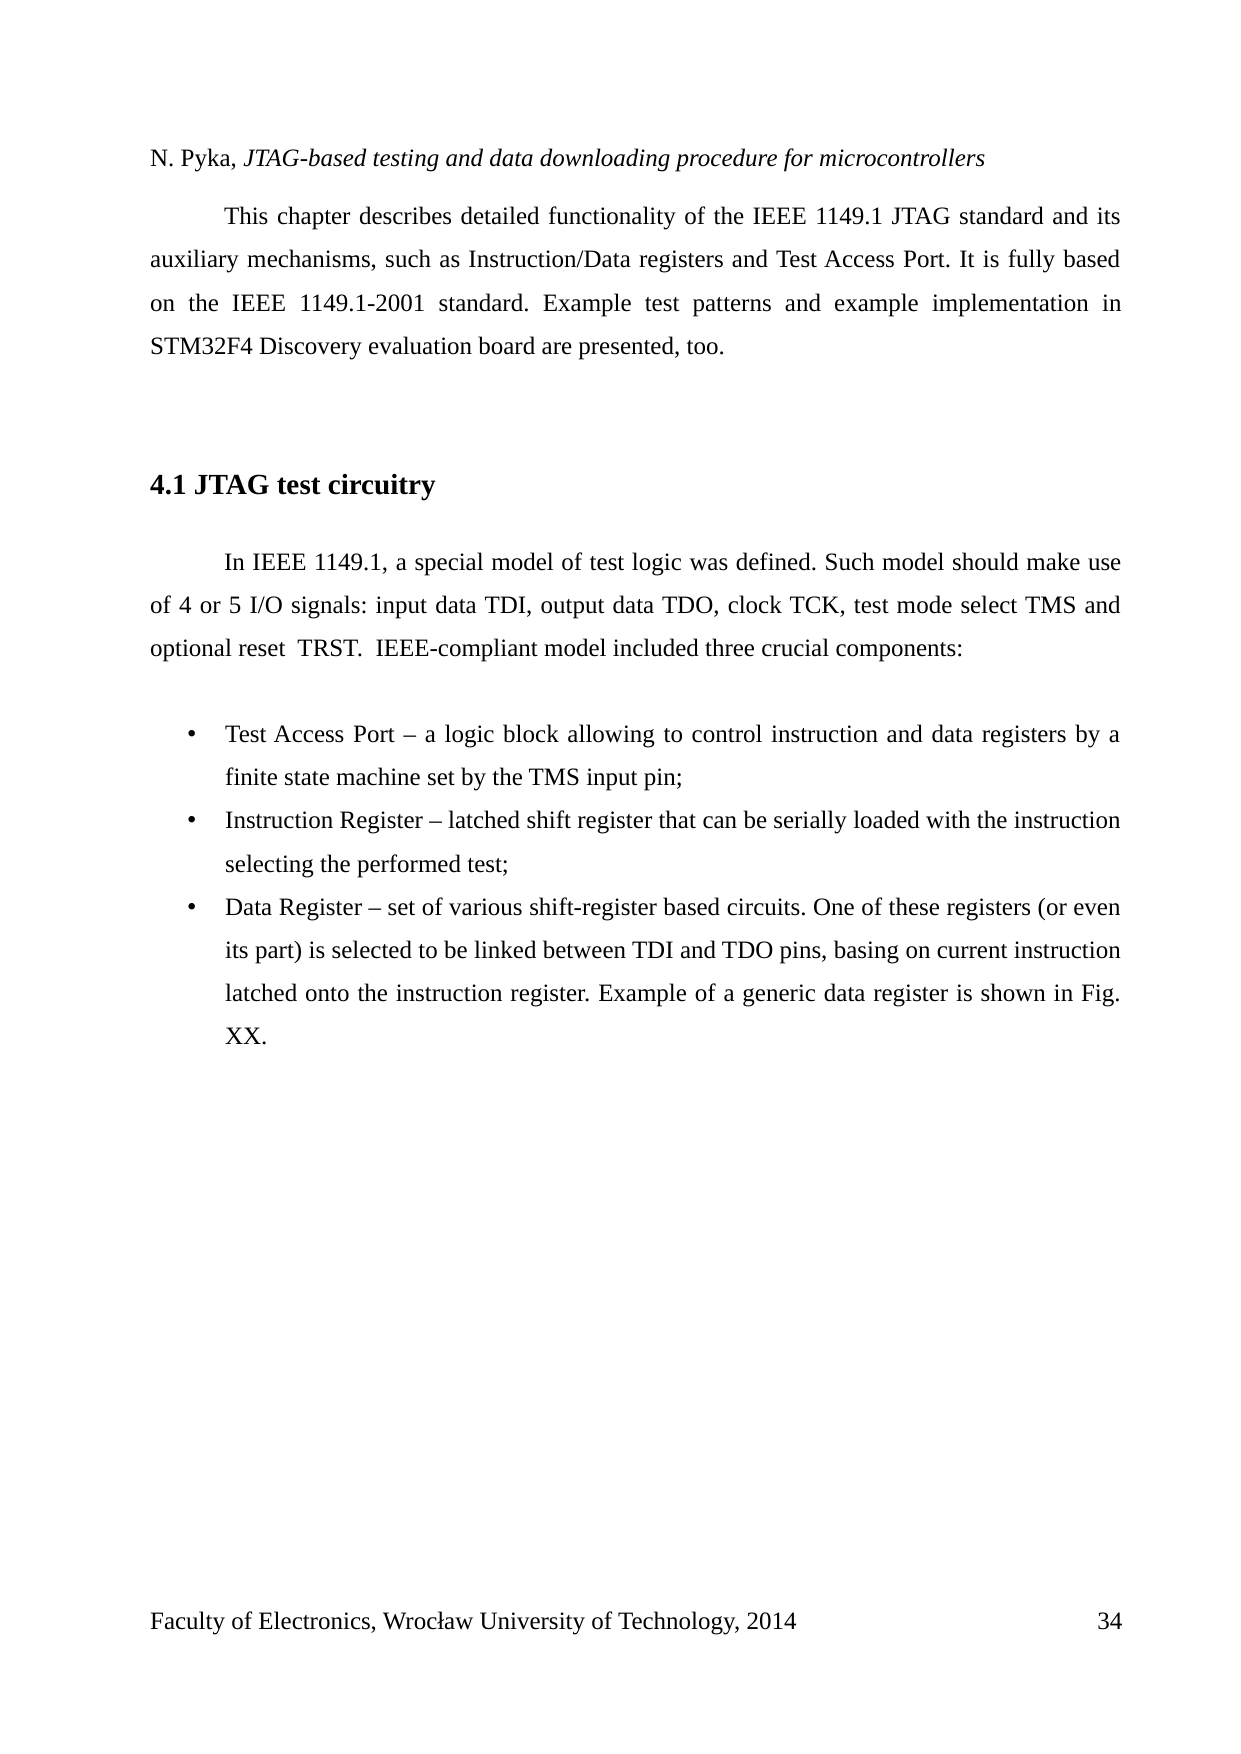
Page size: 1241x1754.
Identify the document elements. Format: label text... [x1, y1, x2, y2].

subtitle 4.1 JTAG test circuitry [150, 467, 1122, 501]
list Instruction Register – latched shift register that can be serially loaded with the instruction selecting the performed test; [187, 806, 1122, 877]
text This chapter describes detailed functionality of the IEEE 1149.1 JTAG standard and its auxiliary mechanisms, such as Instruction/Data registers and Test Access Port. It is fully based on the IEEE 1149.1-2001 standard. Example test patterns and example implementation in STM32F4 Discovery evaluation board are presented, too. [150, 201, 1122, 359]
list Data Register – set of various shift-register based circuits. One of these registers (or even its part) is selected to be linked between TDI and TDO pins, basing on current instruction latched onto the instruction register. Example of a generic data register is shown in Fig. XX. [187, 892, 1122, 1050]
text In IEEE 1149.1, a special model of test logic was defined. Such model should make use of 4 or 5 I/O signals: input data TDI, output data TDO, clock TCK, test mode select TMS and optional reset TRST. IEEE-compliant model included three crucial components: [150, 547, 1122, 662]
list Test Access Port – a logic block allowing to control instruction and data registers by a finite state machine set by the TMS input pin; [187, 719, 1122, 791]
